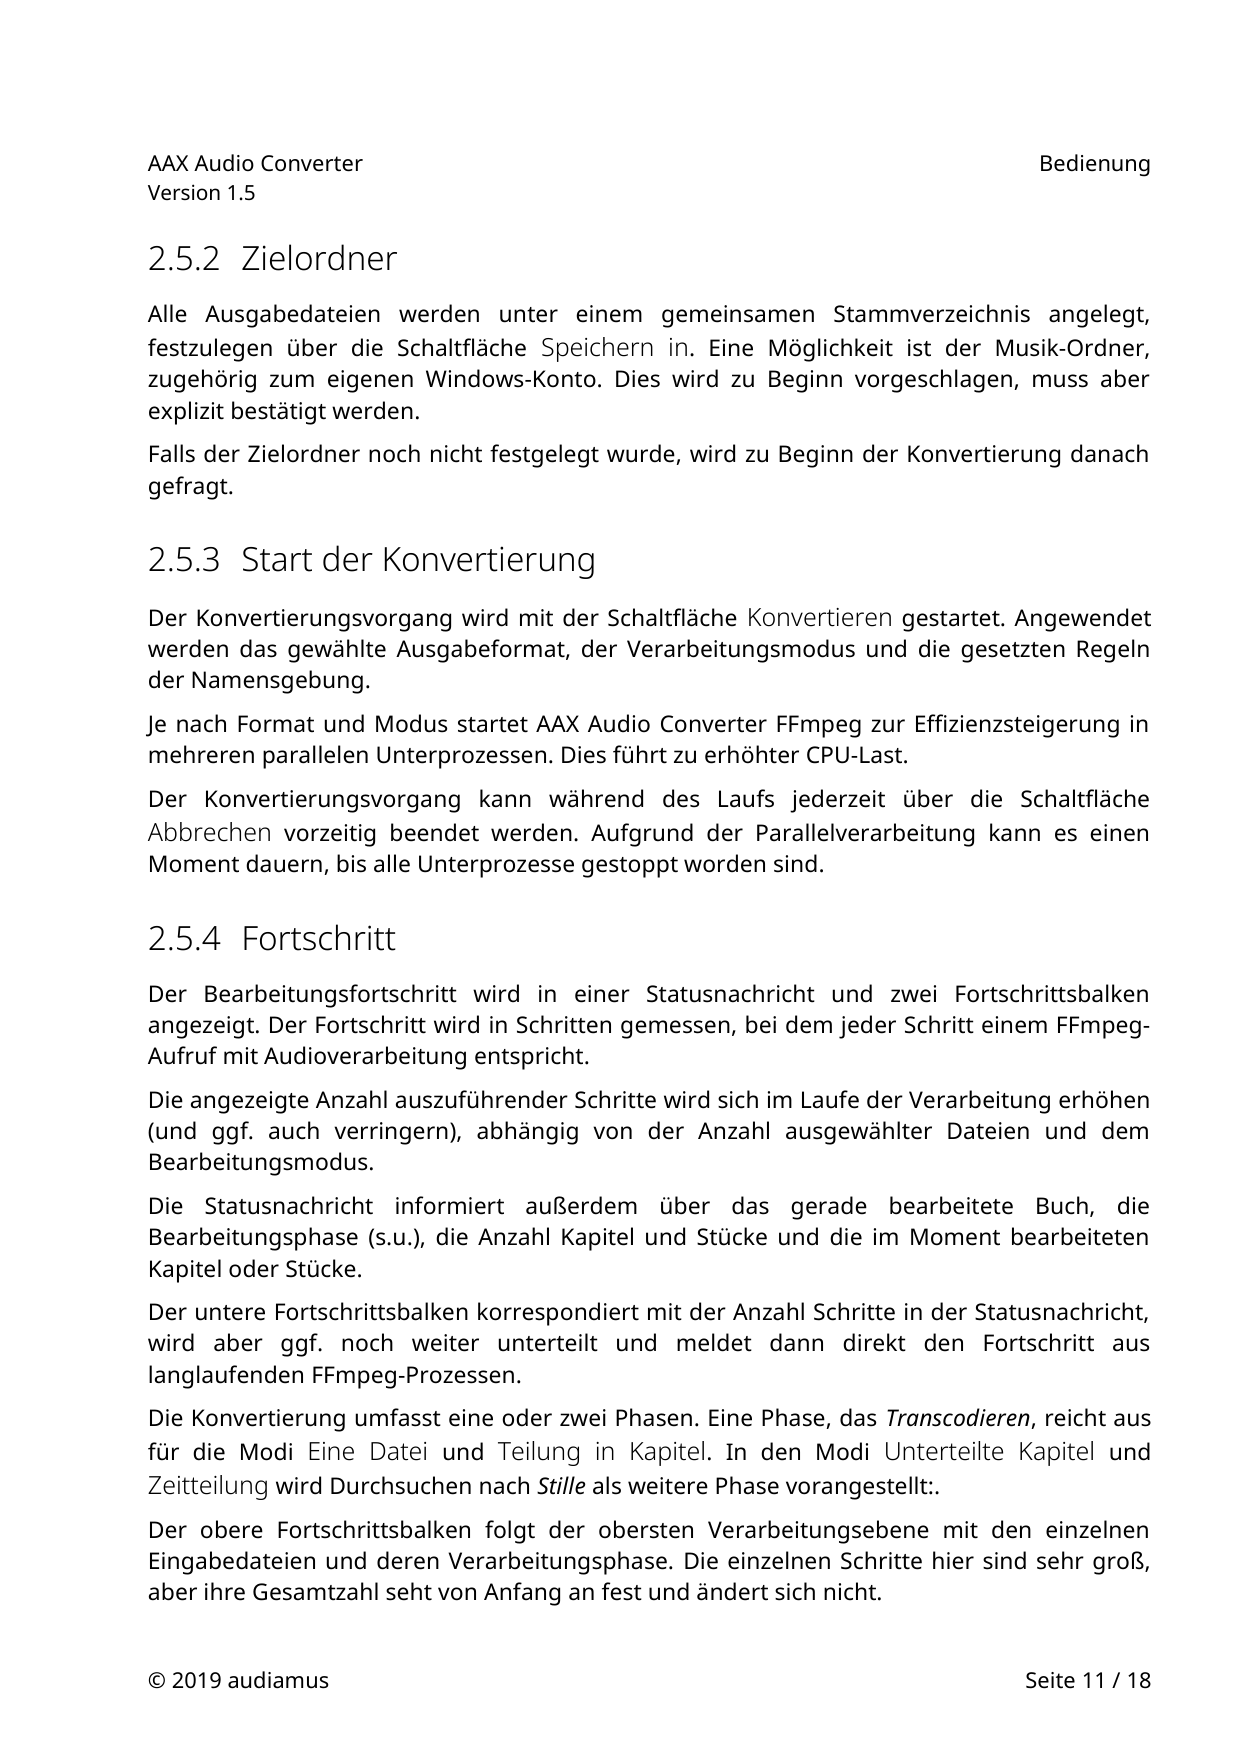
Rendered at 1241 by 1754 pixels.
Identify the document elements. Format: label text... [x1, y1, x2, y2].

text Je nach Format und Modus startet AAX Audio Converter FFmpeg zur Effizienzsteigerung in mehreren parallelen Unterprozessen. Dies führt zu erhöhter CPU-Last. [148, 708, 1152, 771]
text Die angezeigte Anzahl auszuführender Schritte wird sich im Laufe der Verarbeitung erhöhen (und ggf. auch verringern), abhängig von der Anzahl ausgewählter Dateien und dem Bearbeitungsmodus. [148, 1084, 1152, 1178]
subtitle Fortschritt [148, 915, 1152, 960]
text Falls der Zielordner noch nicht festgelegt wurde, wird zu Beginn der Konvertierung danach gefragt. [148, 438, 1152, 501]
text Alle Ausgabedateien werden unter einem gemeinsamen Stammverzeichnis angelegt, festzulegen über die Schaltfläche Speichern in. Eine Möglichkeit ist der Musik-Ordner, zugehörig zum eigenen Windows-Konto. Dies wird zu Beginn vorgeschlagen, muss aber explizit bestätigt werden. [148, 298, 1152, 426]
subtitle Zielordner [148, 235, 1152, 281]
text Der untere Fortschrittsbalken korrespondiert mit der Anzahl Schritte in der Statusnachricht, wird aber ggf. noch weiter unterteilt und meldet dann direkt den Fortschritt aus langlaufenden FFmpeg-Prozessen. [148, 1296, 1152, 1390]
text Die Konvertierung umfasst eine oder zwei Phasen. Eine Phase, das Transcodieren, reicht aus für die Modi Eine Datei und Teilung in Kapitel. In den Modi Unterteilte Kapitel und Zeitteilung wird Durchsuchen nach Stille als weitere Phase vorangestellt:. [148, 1402, 1152, 1501]
text Der Konvertierungsvorgang wird mit der Schaltfläche Konvertieren gestartet. Angewendet werden das gewählte Ausgabeformat, der Verarbeitungsmodus und die gesetzten Regeln der Namensgebung. [148, 599, 1152, 696]
text Der Bearbeitungsfortschritt wird in einer Statusnachricht und zwei Fortschrittsbalken angezeigt. Der Fortschritt wird in Schritten gemessen, bei dem jeder Schritt einem FFmpeg-Aufruf mit Audioverarbeitung entspricht. [148, 978, 1152, 1071]
subtitle Start der Konvertierung [148, 536, 1152, 581]
text Die Statusnachricht informiert außerdem über das gerade bearbeitete Buch, die Bearbeitungsphase (s.u.), die Anzahl Kapitel und Stücke und die im Moment bearbeiteten Kapitel oder Stücke. [148, 1190, 1152, 1284]
text Der obere Fortschrittsbalken folgt der obersten Verarbeitungsebene mit den einzelnen Eingabedateien und deren Verarbeitungsphase. Die einzelnen Schritte hier sind sehr groß, aber ihre Gesamtzahl seht von Anfang an fest und ändert sich nicht. [148, 1514, 1152, 1608]
text Der Konvertierungsvorgang kann während des Laufs jederzeit über die Schaltfläche Abbrechen vorzeitig beendet werden. Aufgrund der Parallelverarbeitung kann es einen Moment dauern, bis alle Unterprozesse gestoppt worden sind. [148, 783, 1152, 879]
